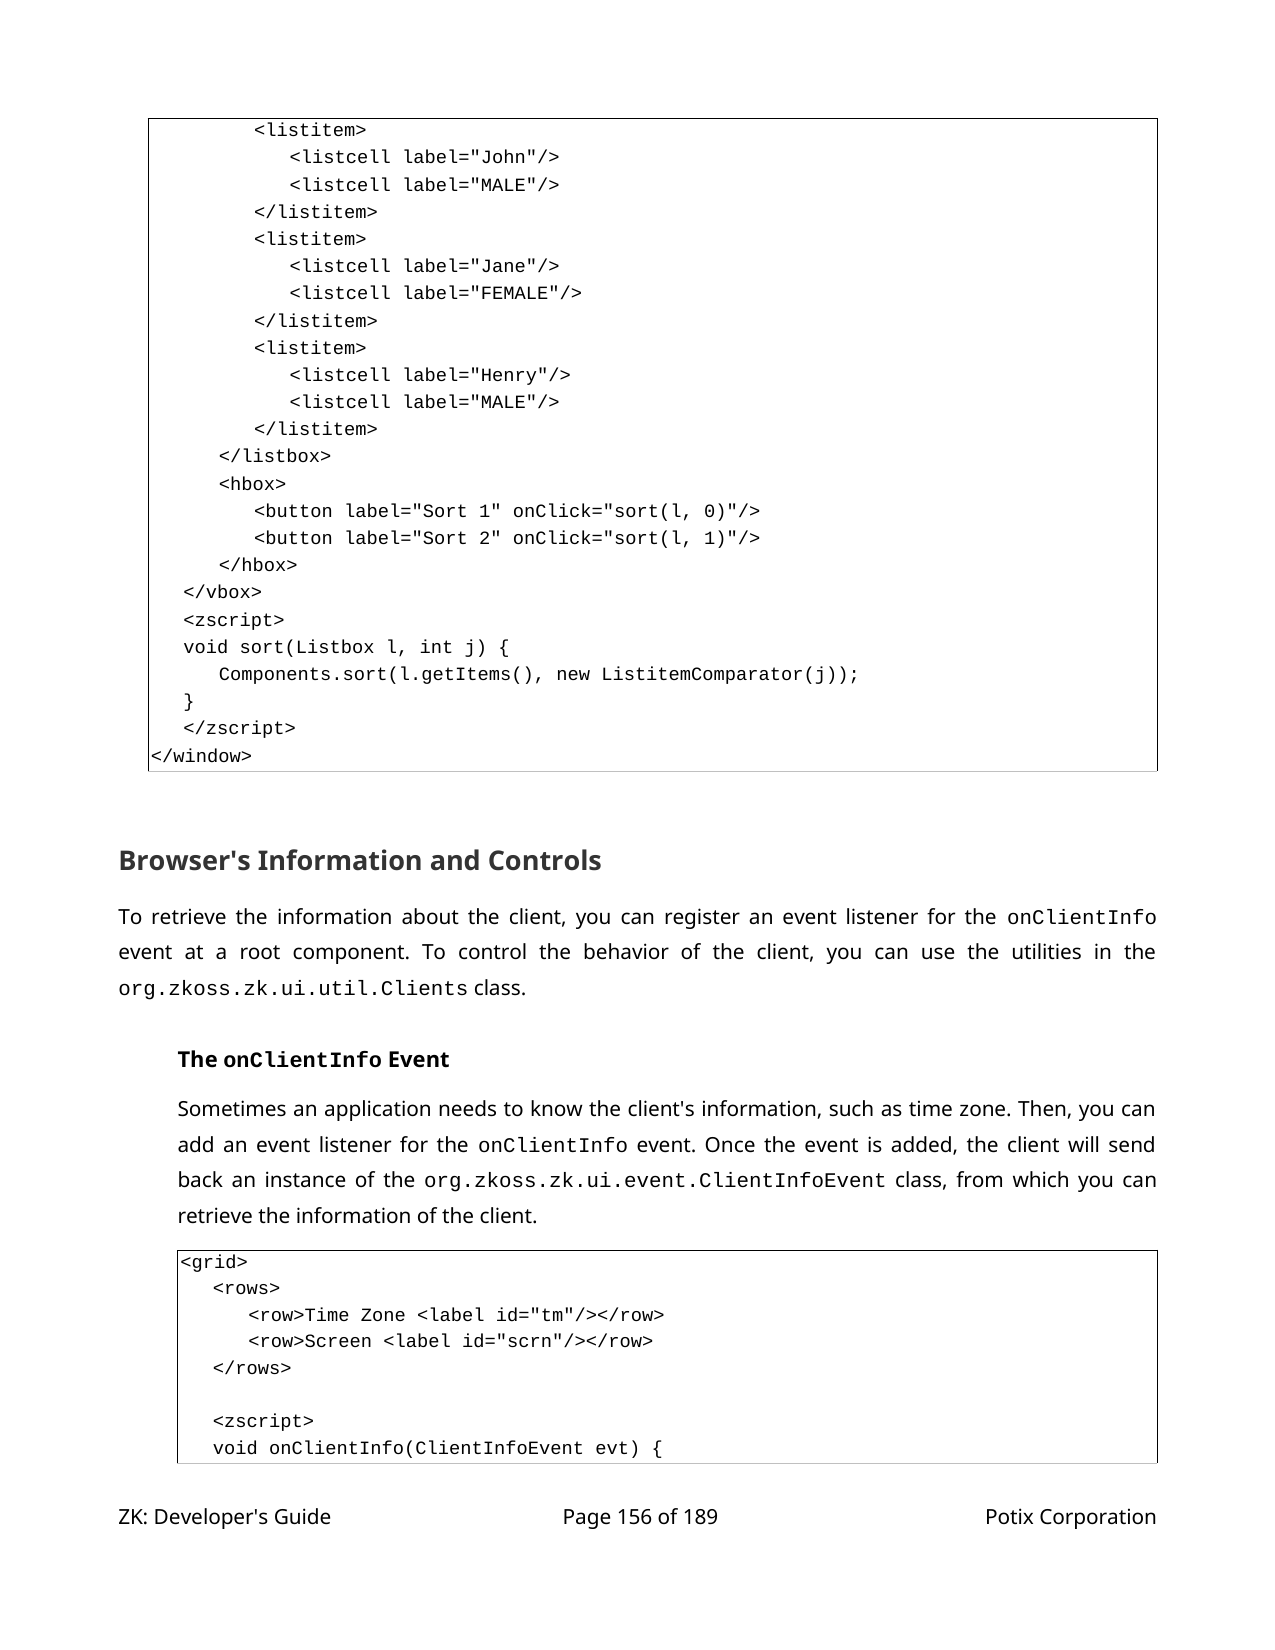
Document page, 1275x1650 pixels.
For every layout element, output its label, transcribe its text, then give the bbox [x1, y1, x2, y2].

text </listitem> [149, 308, 1157, 333]
subtitle Browser's Information and Controls [118, 842, 1157, 878]
text Components.sort(l.getItems(), new ListitemComparator(j)); [149, 662, 1157, 686]
text <listcell label="Jane"/> [149, 254, 1157, 278]
text </listitem> [149, 417, 1157, 441]
text </vbox> [149, 580, 1157, 604]
text } [149, 689, 1157, 713]
text <button label="Sort 2" onClick="sort(l, 1)"/> [149, 526, 1157, 550]
text void sort(Listbox l, int j) { [149, 635, 1157, 659]
text <button label="Sort 1" onClick="sort(l, 0)"/> [149, 499, 1157, 523]
text <listcell label="FEMALE"/> [149, 281, 1157, 306]
text Sometimes an application needs to know the client's information, such as time zone. Then, you can add an event listener for the onClientInfo event. Once the event is added, the client will send back an instance of the org.zkoss.zk.ui.event.ClientInfoEvent class, from which you can retrieve the information of the client. [177, 1094, 1157, 1229]
text </listbox> [149, 444, 1157, 469]
subtitle The onClientInfo Event [177, 1044, 1157, 1074]
text </zscript> [149, 716, 1157, 741]
text </hbox> [149, 553, 1157, 577]
text <listitem> [149, 227, 1157, 251]
text <grid> <rows> <row>Time Zone <label id="tm"/></row> <row>Screen <label id="scrn"/></row> </rows> <zscript> void onClientInfo(ClientInfoEvent evt) { [178, 1251, 1157, 1463]
text </listitem> [149, 200, 1157, 224]
text </window> [149, 743, 1157, 771]
text <listcell label="John"/> [149, 145, 1157, 169]
text To retrieve the information about the client, you can register an event listener for the onClientInfo event at a root component. To control the behavior of the client, you can use the utilities in the org.zkoss.zk.ui.util.Clients class. [118, 902, 1157, 1001]
text <zscript> [149, 607, 1157, 632]
text <listcell label="MALE"/> [149, 390, 1157, 414]
text <listcell label="Henry"/> [149, 363, 1157, 387]
text <listitem> [149, 336, 1157, 360]
text <hbox> [149, 472, 1157, 496]
text <listitem> [149, 119, 1157, 142]
text <listcell label="MALE"/> [149, 172, 1157, 197]
